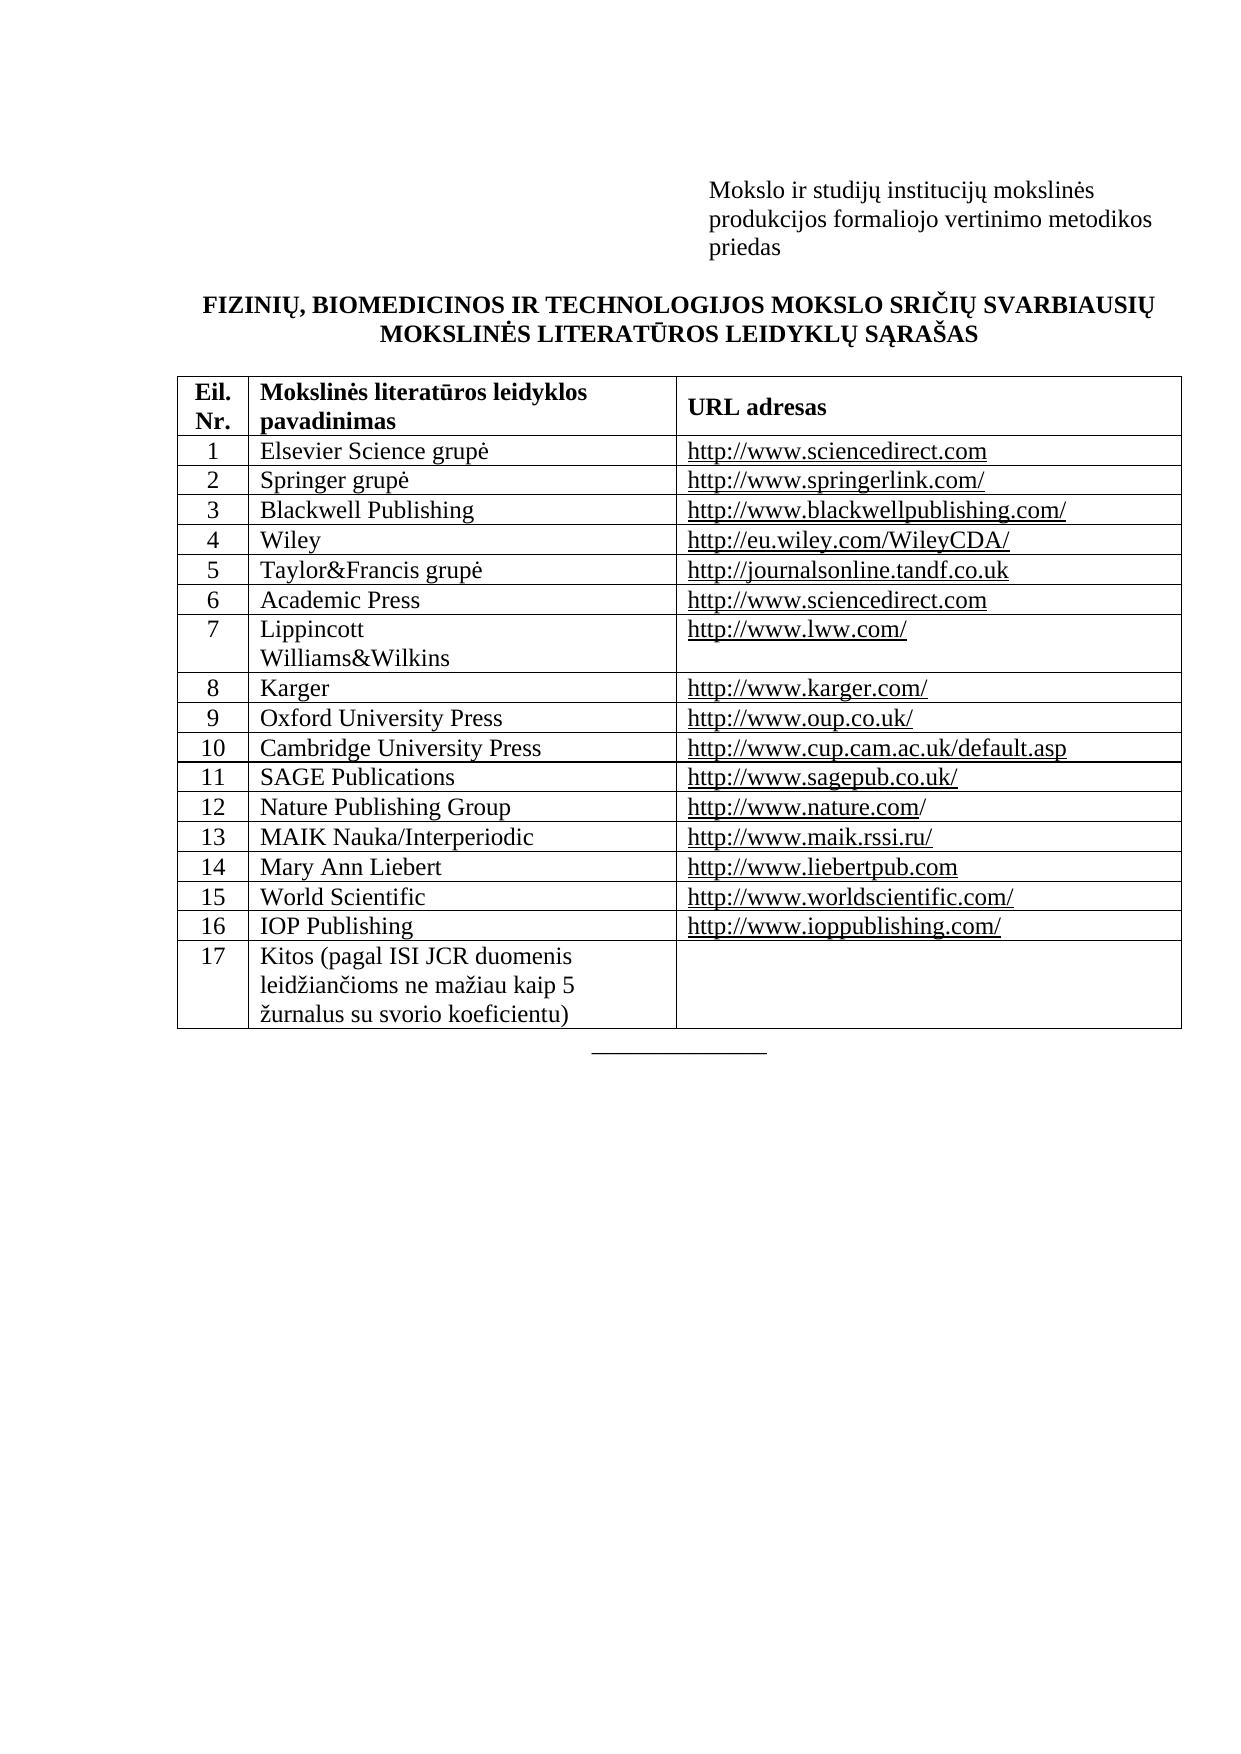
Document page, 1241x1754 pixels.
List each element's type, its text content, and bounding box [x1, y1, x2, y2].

text priedas [177, 232, 1181, 261]
table_cell 5 [178, 555, 248, 584]
table_cell 6 [178, 585, 248, 613]
table_cell Lippincott Williams&Wilkins [249, 615, 676, 672]
table_header URL adresas [677, 377, 1181, 435]
table_cell Elsevier Science grupė [249, 436, 676, 464]
table_cell http://www.cup.cam.ac.uk/default.asp [677, 733, 1181, 761]
table_cell 8 [178, 673, 248, 702]
table_cell Wiley [249, 525, 676, 554]
table_cell http://www.worldscientific.com/ [677, 882, 1181, 910]
table_cell Mary Ann Liebert [249, 852, 676, 881]
table_cell 2 [178, 466, 248, 494]
table_cell Academic Press [249, 585, 676, 613]
table_cell MAIK Nauka/Interperiodic [249, 822, 676, 851]
table_cell http://www.nature.com/ [677, 792, 1181, 821]
table_cell 4 [178, 525, 248, 554]
text Mokslo ir studijų institucijų mokslinės [177, 175, 1181, 204]
table_cell http://www.sagepub.co.uk/ [677, 763, 1181, 791]
table_cell 12 [178, 792, 248, 821]
table_cell http://www.sciencedirect.com [677, 585, 1181, 613]
table_cell http://www.ioppublishing.com/ [677, 911, 1181, 940]
table_cell 10 [178, 733, 248, 761]
table_cell Cambridge University Press [249, 733, 676, 761]
text Fizinių, biomedicinos ir technologijos mokslo sričių svarbiausių mokslinės literatūros leidyklų sąrašas [177, 290, 1181, 347]
table_cell IOP Publishing [249, 911, 676, 940]
table_cell Karger [249, 673, 676, 702]
table_cell http://www.maik.rssi.ru/ [677, 822, 1181, 851]
table_cell http://www.karger.com/ [677, 673, 1181, 702]
text produkcijos formaliojo vertinimo metodikos [177, 204, 1181, 232]
table_cell http://www.springerlink.com/ [677, 466, 1181, 494]
table_cell [677, 941, 1181, 1027]
table_cell 17 [178, 941, 248, 1027]
text ______________ [177, 1029, 1181, 1057]
table_cell http://eu.wiley.com/WileyCDA/ [677, 525, 1181, 554]
table_cell Nature Publishing Group [249, 792, 676, 821]
table_cell 13 [178, 822, 248, 851]
table_cell Blackwell Publishing [249, 495, 676, 524]
table_cell World Scientific [249, 882, 676, 910]
table_cell 1 [178, 436, 248, 464]
table_cell 15 [178, 882, 248, 910]
table_cell Kitos (pagal ISI JCR duomenis leidžiančioms ne mažiau kaip 5 žurnalus su svorio koeficientu) [249, 941, 676, 1027]
table_cell http://www.blackwellpublishing.com/ [677, 495, 1181, 524]
table_cell 16 [178, 911, 248, 940]
table_cell 3 [178, 495, 248, 524]
table_cell http://www.sciencedirect.com [677, 436, 1181, 464]
table_cell 11 [178, 763, 248, 791]
table_cell Springer grupė [249, 466, 676, 494]
table_cell Oxford University Press [249, 703, 676, 732]
table_cell SAGE Publications [249, 763, 676, 791]
table_cell 14 [178, 852, 248, 881]
table_cell http://www.lww.com/ [677, 615, 1181, 672]
table_cell Taylor&Francis grupė [249, 555, 676, 584]
table_cell http://www.liebertpub.com [677, 852, 1181, 881]
table_cell http://www.oup.co.uk/ [677, 703, 1181, 732]
table_cell 7 [178, 615, 248, 672]
table_header Eil. Nr. [178, 377, 248, 435]
table_header Mokslinės literatūros leidyklos pavadinimas [249, 377, 676, 435]
table_cell http://journalsonline.tandf.co.uk [677, 555, 1181, 584]
table_cell 9 [178, 703, 248, 732]
